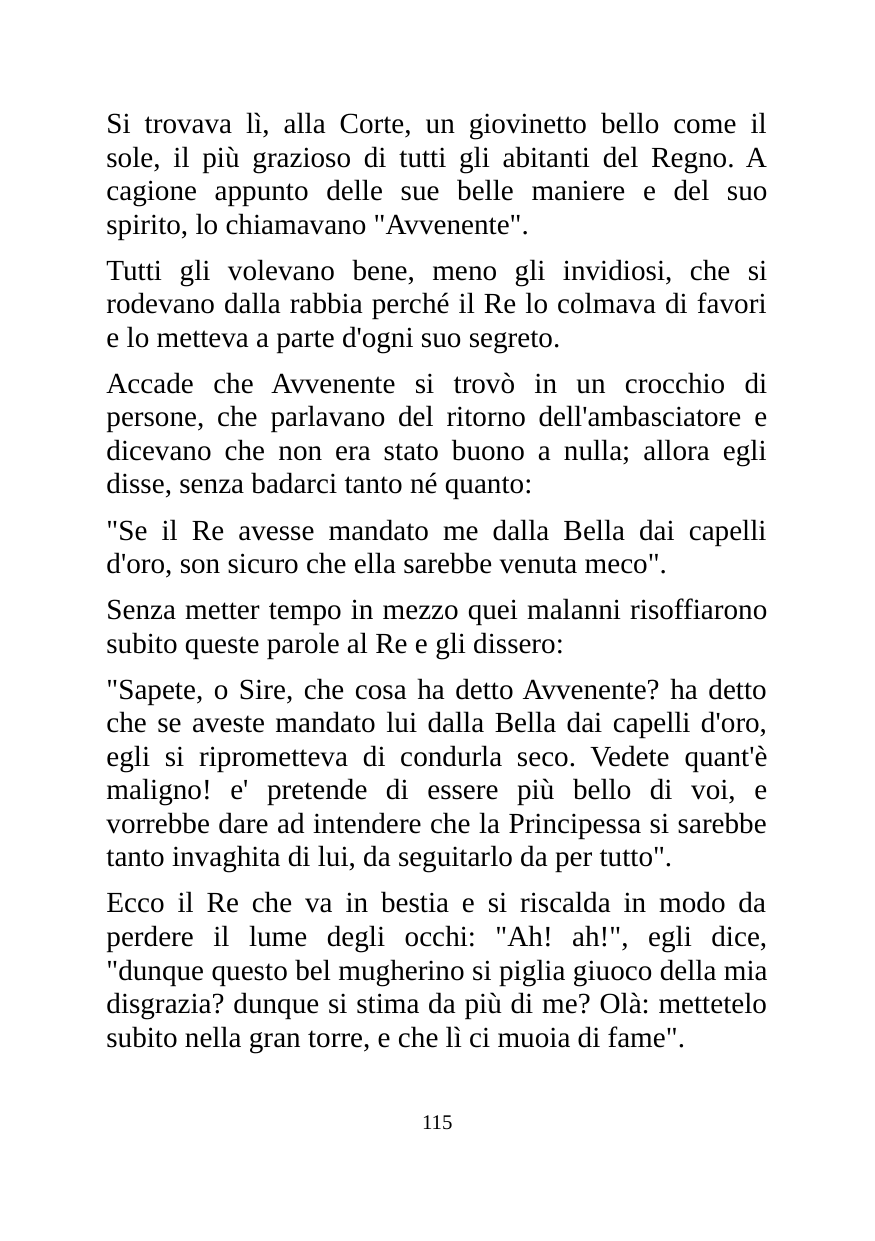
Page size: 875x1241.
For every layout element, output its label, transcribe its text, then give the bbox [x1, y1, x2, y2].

text Ecco il Re che va in bestia e si riscalda in modo da perdere il lume degli occhi: "Ah! ah!", egli dice, "dunque questo bel mugherino si piglia giuoco della mia disgrazia? dunque si stima da più di me? Olà: mettetelo subito nella gran torre, e che lì ci muoia di fame". [106, 886, 768, 1053]
text Tutti gli volevano bene, meno gli invidiosi, che si rodevano dalla rabbia perché il Re lo colmava di favori e lo metteva a parte d'ogni suo segreto. [106, 253, 768, 353]
text Accade che Avvenente si trovò in un crocchio di persone, che parlavano del ritorno dell'ambasciatore e dicevano che non era stato buono a nulla; allora egli disse, senza badarci tanto né quanto: [106, 366, 768, 500]
text "Sapete, o Sire, che cosa ha detto Avvenente? ha detto che se aveste mandato lui dalla Bella dai capelli d'oro, egli si riprometteva di condurla seco. Vedete quant'è maligno! e' pretende di essere più bello di voi, e vorrebbe dare ad intendere che la Principessa si sarebbe tanto invaghita di lui, da seguitarlo da per tutto". [106, 672, 768, 873]
text Si trovava lì, alla Corte, un giovinetto bello come il sole, il più grazioso di tutti gli abitanti del Regno. A cagione appunto delle sue belle maniere e del suo spirito, lo chiamavano "Avvenente". [106, 106, 768, 240]
text "Se il Re avesse mandato me dalla Bella dai capelli d'oro, son sicuro che ella sarebbe venuta meco". [106, 513, 768, 580]
text Senza metter tempo in mezzo quei malanni risoffiarono subito queste parole al Re e gli dissero: [106, 592, 768, 659]
